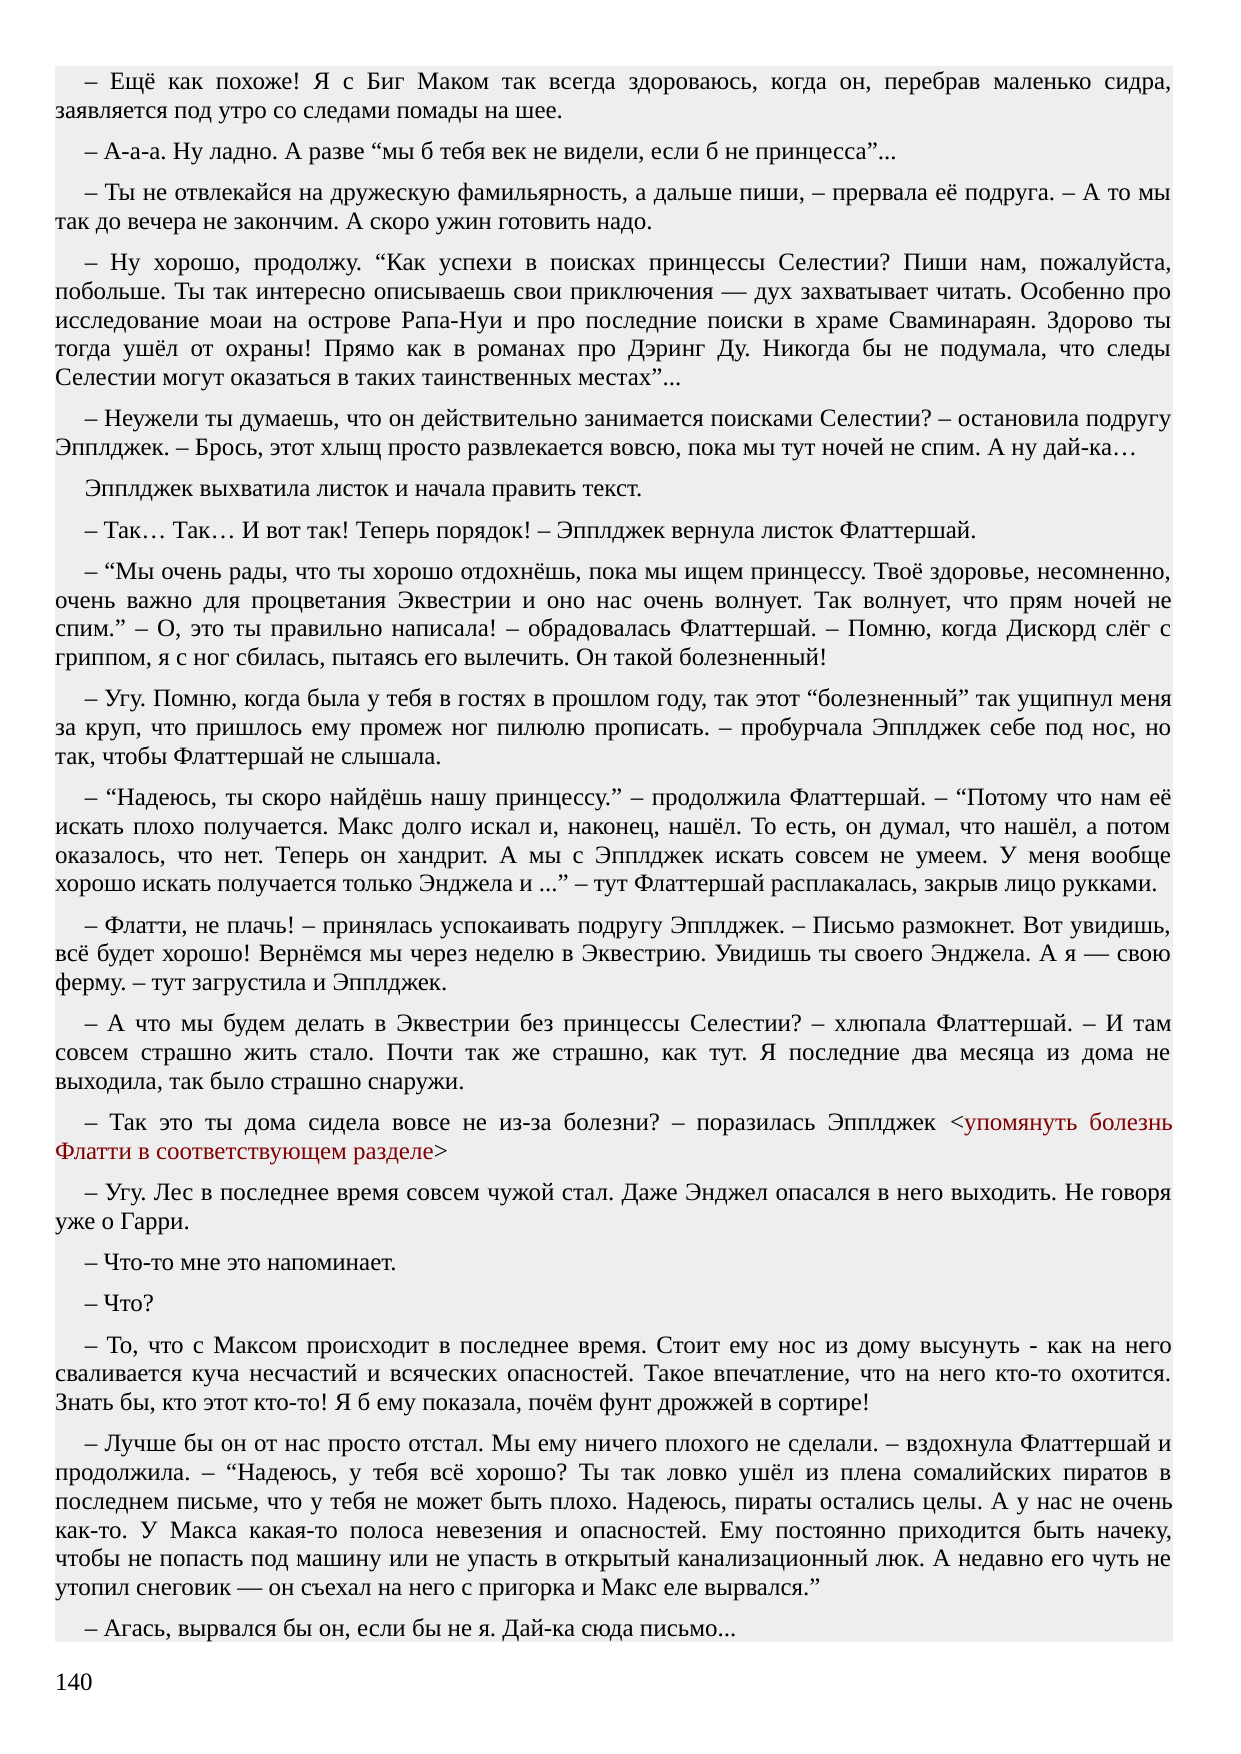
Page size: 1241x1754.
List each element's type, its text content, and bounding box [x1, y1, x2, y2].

text – Лучше бы он от нас просто отстал. Мы ему ничего плохого не сделали. – вздохнула Флаттершай и продолжила. – “Надеюсь, у тебя всё хорошо? Ты так ловко ушёл из плена сомалийских пиратов в последнем письме, что у тебя не может быть плохо. Надеюсь, пираты остались целы. А у нас не очень как-то. У Макса какая-то полоса невезения и опасностей. Ему постоянно приходится быть начеку, чтобы не попасть под машину или не упасть в открытый канализационный люк. А недавно его чуть не утопил снеговик — он съехал на него с пригорка и Макс еле вырвался.” [55, 1428, 1173, 1601]
text – А что мы будем делать в Эквестрии без принцессы Селестии? – хлюпала Флаттершай. – И там совсем страшно жить стало. Почти так же страшно, как тут. Я последние два месяца из дома не выходила, так было страшно снаружи. [55, 1008, 1173, 1095]
text – А-а-а. Ну ладно. А разве “мы б тебя век не видели, если б не принцесса”... [55, 136, 1173, 165]
text – Что? [55, 1288, 1173, 1317]
text – Агась, вырвался бы он, если бы не я. Дай-ка сюда письмо... [55, 1613, 1173, 1642]
text – Ещё как похоже! Я с Биг Маком так всегда здороваюсь, когда он, перебрав маленько сидра, заявляется под утро со следами помады на шее. [55, 66, 1173, 123]
text – То, что с Максом происходит в последнее время. Стоит ему нос из дому высунуть - как на него сваливается куча несчастий и всяческих опасностей. Такое впечатление, что на него кто-то охотится. Знать бы, кто этот кто-то! Я б ему показала, почём фунт дрожжей в сортире! [55, 1330, 1173, 1416]
text – Неужели ты думаешь, что он действительно занимается поисками Селестии? – остановила подругу Эпплджек. – Брось, этот хлыщ просто развлекается вовсю, пока мы тут ночей не спим. А ну дай-ка… [55, 403, 1173, 461]
text – Так это ты дома сидела вовсе не из-за болезни? – поразилась Эпплджек <упомянуть болезнь Флатти в соответствующем разделе> [55, 1107, 1173, 1165]
text – “Надеюсь, ты скоро найдёшь нашу принцессу.” – продолжила Флаттершай. – “Потому что нам её искать плохо получается. Макс долго искал и, наконец, нашёл. То есть, он думал, что нашёл, а потом оказалось, что нет. Теперь он хандрит. А мы с Эпплджек искать совсем не умеем. У меня вообще хорошо искать получается только Энджела и ...” – тут Флаттершай расплакалась, закрыв лицо рукками. [55, 782, 1173, 897]
text – Что-то мне это напоминает. [55, 1247, 1173, 1276]
text – Угу. Помню, когда была у тебя в гостях в прошлом году, так этот “болезненный” так ущипнул меня за круп, что пришлось ему промеж ног пилюлю прописать. – пробурчала Эпплджек себе под нос, но так, чтобы Флаттершай не слышала. [55, 683, 1173, 770]
text – Угу. Лес в последнее время совсем чужой стал. Даже Энджел опасался в него выходить. Не говоря уже о Гарри. [55, 1177, 1173, 1235]
text Эпплджек выхватила листок и начала править текст. [55, 473, 1173, 502]
text – Флатти, не плачь! – принялась успокаивать подругу Эпплджек. – Письмо размокнет. Вот увидишь, всё будет хорошо! Вернёмся мы через неделю в Эквестрию. Увидишь ты своего Энджела. А я — свою ферму. – тут загрустила и Эпплджек. [55, 910, 1173, 996]
text – “Мы очень рады, что ты хорошо отдохнёшь, пока мы ищем принцессу. Твоё здоровье, несомненно, очень важно для процветания Эквестрии и оно нас очень волнует. Так волнует, что прям ночей не спим.” – О, это ты правильно написала! – обрадовалась Флаттершай. – Помню, когда Дискорд слёг с гриппом, я с ног сбилась, пытаясь его вылечить. Он такой болезненный! [55, 556, 1173, 671]
text – Ну хорошо, продолжу. “Как успехи в поисках принцессы Селестии? Пиши нам, пожалуйста, побольше. Ты так интересно описываешь свои приключения — дух захватывает читать. Особенно про исследование моаи на острове Рапа-Нуи и про последние поиски в храме Сваминараян. Здорово ты тогда ушёл от охраны! Прямо как в романах про Дэринг Ду. Никогда бы не подумала, что следы Селестии могут оказаться в таких таинственных местах”... [55, 247, 1173, 391]
text – Ты не отвлекайся на дружескую фамильярность, а дальше пиши, – прервала её подруга. – А то мы так до вечера не закончим. А скоро ужин готовить надо. [55, 177, 1173, 235]
text – Так… Так… И вот так! Теперь порядок! – Эпплджек вернула листок Флаттершай. [55, 515, 1173, 543]
